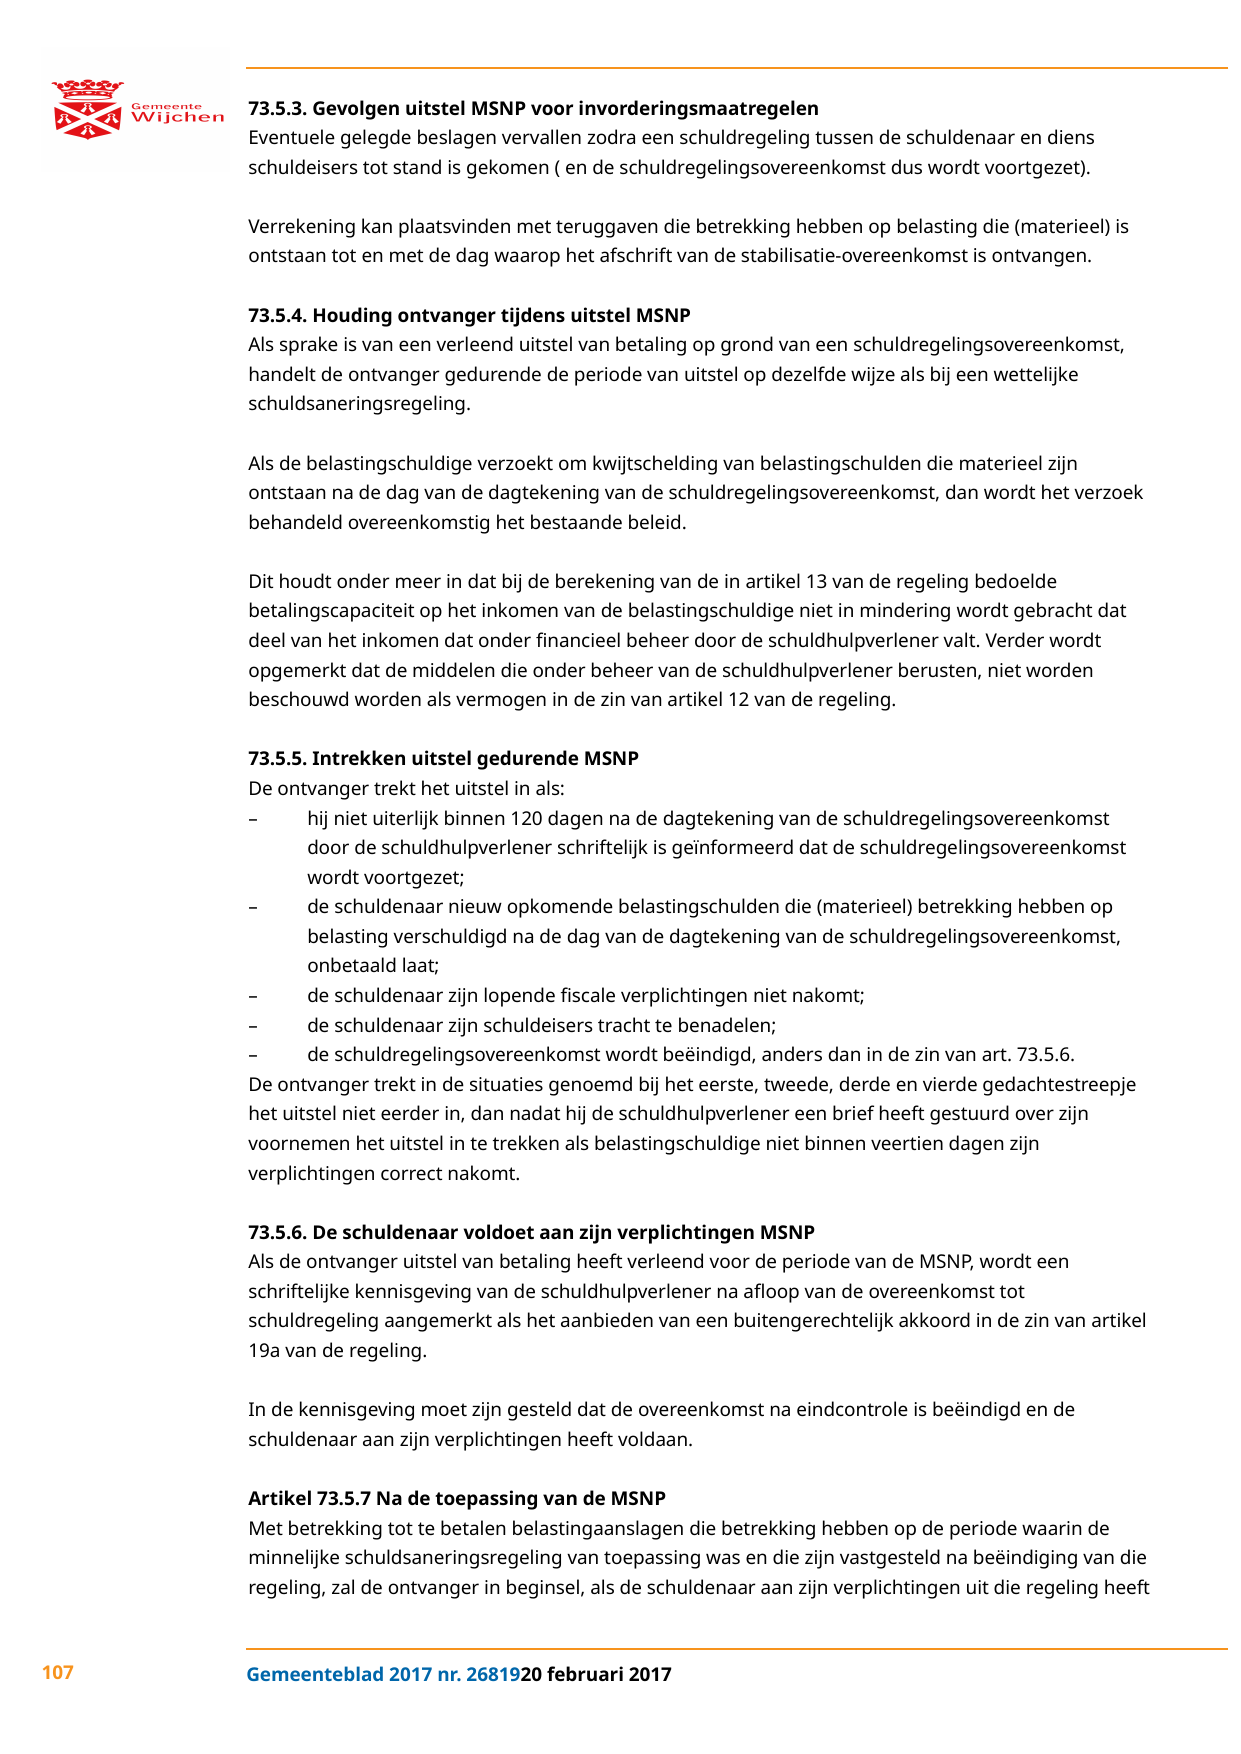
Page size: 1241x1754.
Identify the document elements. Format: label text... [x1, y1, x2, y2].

text Dit houdt onder meer in dat bij de berekening van de in artikel 13 van de regeling bedoelde betalingscapaciteit op het inkomen van de belastingschuldige niet in mindering wordt gebracht dat deel van het inkomen dat onder financieel beheer door de schuldhulpverlener valt. Verder wordt opgemerkt dat de middelen die onder beheer van de schuldhulpverlener berusten, niet worden beschouwd worden als vermogen in de zin van artikel 12 van de regeling. [248, 568, 1152, 712]
text Als de ontvanger uitstel van betaling heeft verleend voor de periode van de MSNP, wordt een schriftelijke kennisgeving van de schuldhulpverlener na afloop van de overeenkomst tot schuldregeling aangemerkt als het aanbieden van een buitengerechtelijk akkoord in de zin van artikel 19a van de regeling. [248, 1248, 1152, 1363]
text 73.5.3. Gevolgen uitstel MSNP voor invorderingsmaatregelen [248, 95, 1152, 121]
list de schuldregelingsovereenkomst wordt beëindigd, anders dan in de zin van art. 73.5.6. [248, 1041, 1152, 1067]
text Met betrekking tot te betalen belastingaanslagen die betrekking hebben op de periode waarin de minnelijke schuldsaneringsregeling van toepassing was en die zijn vastgesteld na beëindiging van die regeling, zal de ontvanger in beginsel, als de schuldenaar aan zijn verplichtingen uit die regeling heeft [248, 1515, 1152, 1600]
text In de kennisgeving moet zijn gesteld dat de overeenkomst na eindcontrole is beëindigd en de schuldenaar aan zijn verplichtingen heeft voldaan. [248, 1396, 1152, 1452]
text Artikel 73.5.7 Na de toepassing van de MSNP [248, 1485, 1152, 1511]
text 73.5.5. Intrekken uitstel gedurende MSNP [248, 746, 1152, 771]
text Eventuele gelegde beslagen vervallen zodra een schuldregeling tussen de schuldenaar en diens schuldeisers tot stand is gekomen ( en de schuldregelingsovereenkomst dus wordt voortgezet). [248, 124, 1152, 180]
text 73.5.6. De schuldenaar voldoet aan zijn verplichtingen MSNP [248, 1219, 1152, 1245]
text Verrekening kan plaatsvinden met teruggaven die betrekking hebben op belasting die (materieel) is ontstaan tot en met de dag waarop het afschrift van de stabilisatie-overeenkomst is ontvangen. [248, 213, 1152, 268]
list de schuldenaar zijn schuldeisers tracht te benadelen; [248, 1012, 1152, 1038]
text 73.5.4. Houding ontvanger tijdens uitstel MSNP [248, 302, 1152, 328]
list de schuldenaar zijn lopende fiscale verplichtingen niet nakomt; [248, 982, 1152, 1008]
list hij niet uiterlijk binnen 120 dagen na de dagtekening van de schuldregelingsovereenkomst door de schuldhulpverlener schriftelijk is geïnformeerd dat de schuldregelingsovereenkomst wordt voortgezet; [248, 805, 1152, 890]
picture [41, 47, 231, 172]
text Als sprake is van een verleend uitstel van betaling op grond van een schuldregelingsovereenkomst, handelt de ontvanger gedurende de periode van uitstel op dezelfde wijze als bij een wettelijke schuldsaneringsregeling. [248, 331, 1152, 416]
text De ontvanger trekt in de situaties genoemd bij het eerste, tweede, derde en vierde gedachtestreepje het uitstel niet eerder in, dan nadat hij de schuldhulpverlener een brief heeft gestuurd over zijn voornemen het uitstel in te trekken als belastingschuldige niet binnen veertien dagen zijn verplichtingen correct nakomt. [248, 1071, 1152, 1186]
list de schuldenaar nieuw opkomende belastingschulden die (materieel) betrekking hebben op belasting verschuldigd na de dag van de dagtekening van de schuldregelingsovereenkomst, onbetaald laat; [248, 893, 1152, 978]
text De ontvanger trekt het uitstel in als: [248, 775, 1152, 801]
text Als de belastingschuldige verzoekt om kwijtschelding van belastingschulden die materieel zijn ontstaan na de dag van de dagtekening van de schuldregelingsovereenkomst, dan wordt het verzoek behandeld overeenkomstig het bestaande beleid. [248, 450, 1152, 535]
